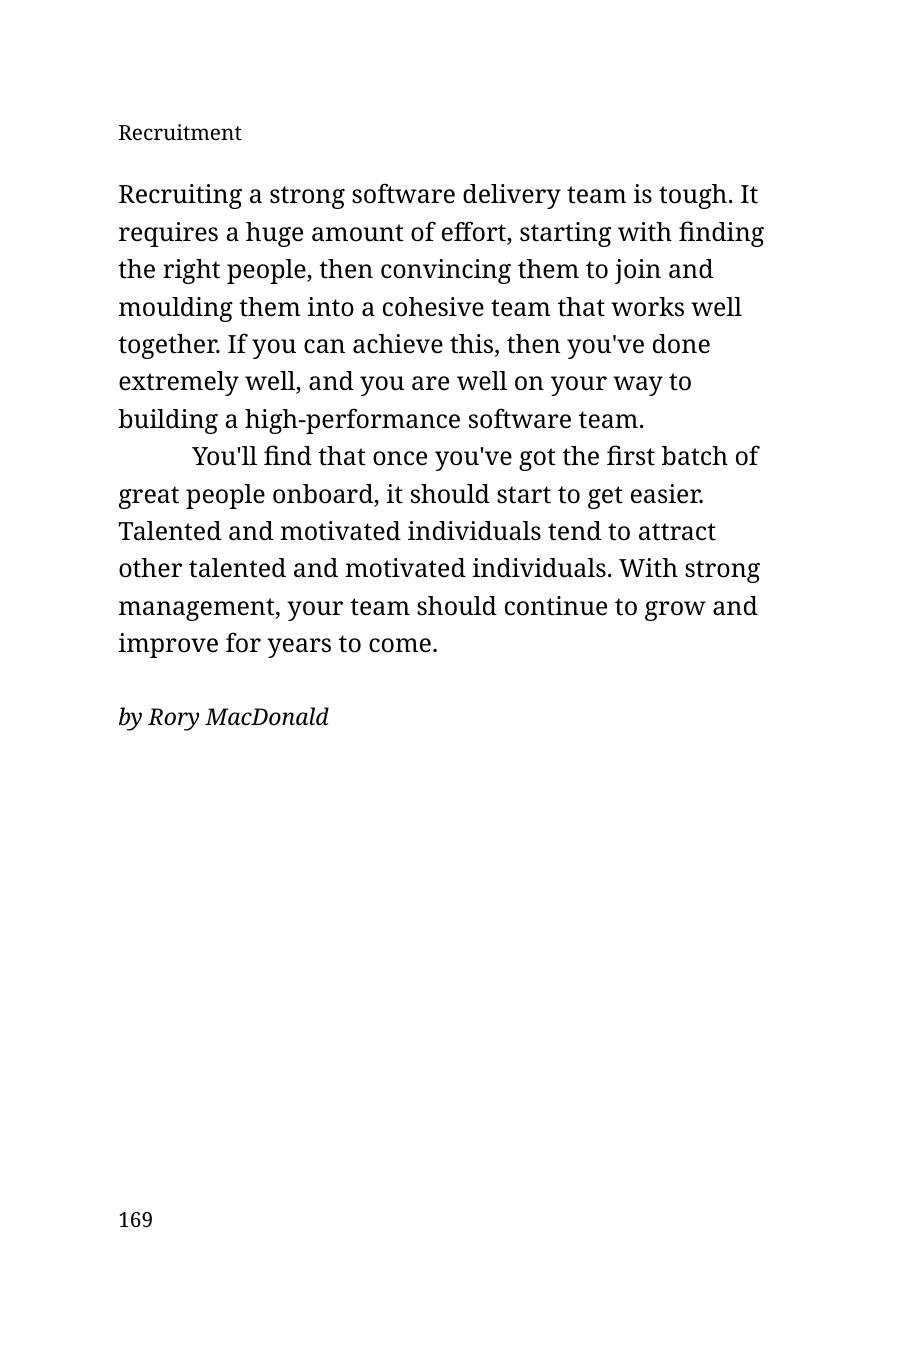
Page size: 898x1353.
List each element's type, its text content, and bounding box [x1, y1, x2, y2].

text You'll find that once you've got the first batch of great people onboard, it should start to get easier. Talented and motivated individuals tend to attract other talented and motivated individuals. With strong management, your team should continue to grow and improve for years to come. [118, 439, 779, 660]
text by Rory MacDonald [118, 701, 779, 732]
text Recruiting a strong software delivery team is tough. It requires a huge amount of effort, starting with finding the right people, then convincing them to join and moulding them into a cohesive team that works well together. If you can achieve this, then you've done extremely well, and you are well on your way to building a high-performance software team. [118, 177, 779, 436]
